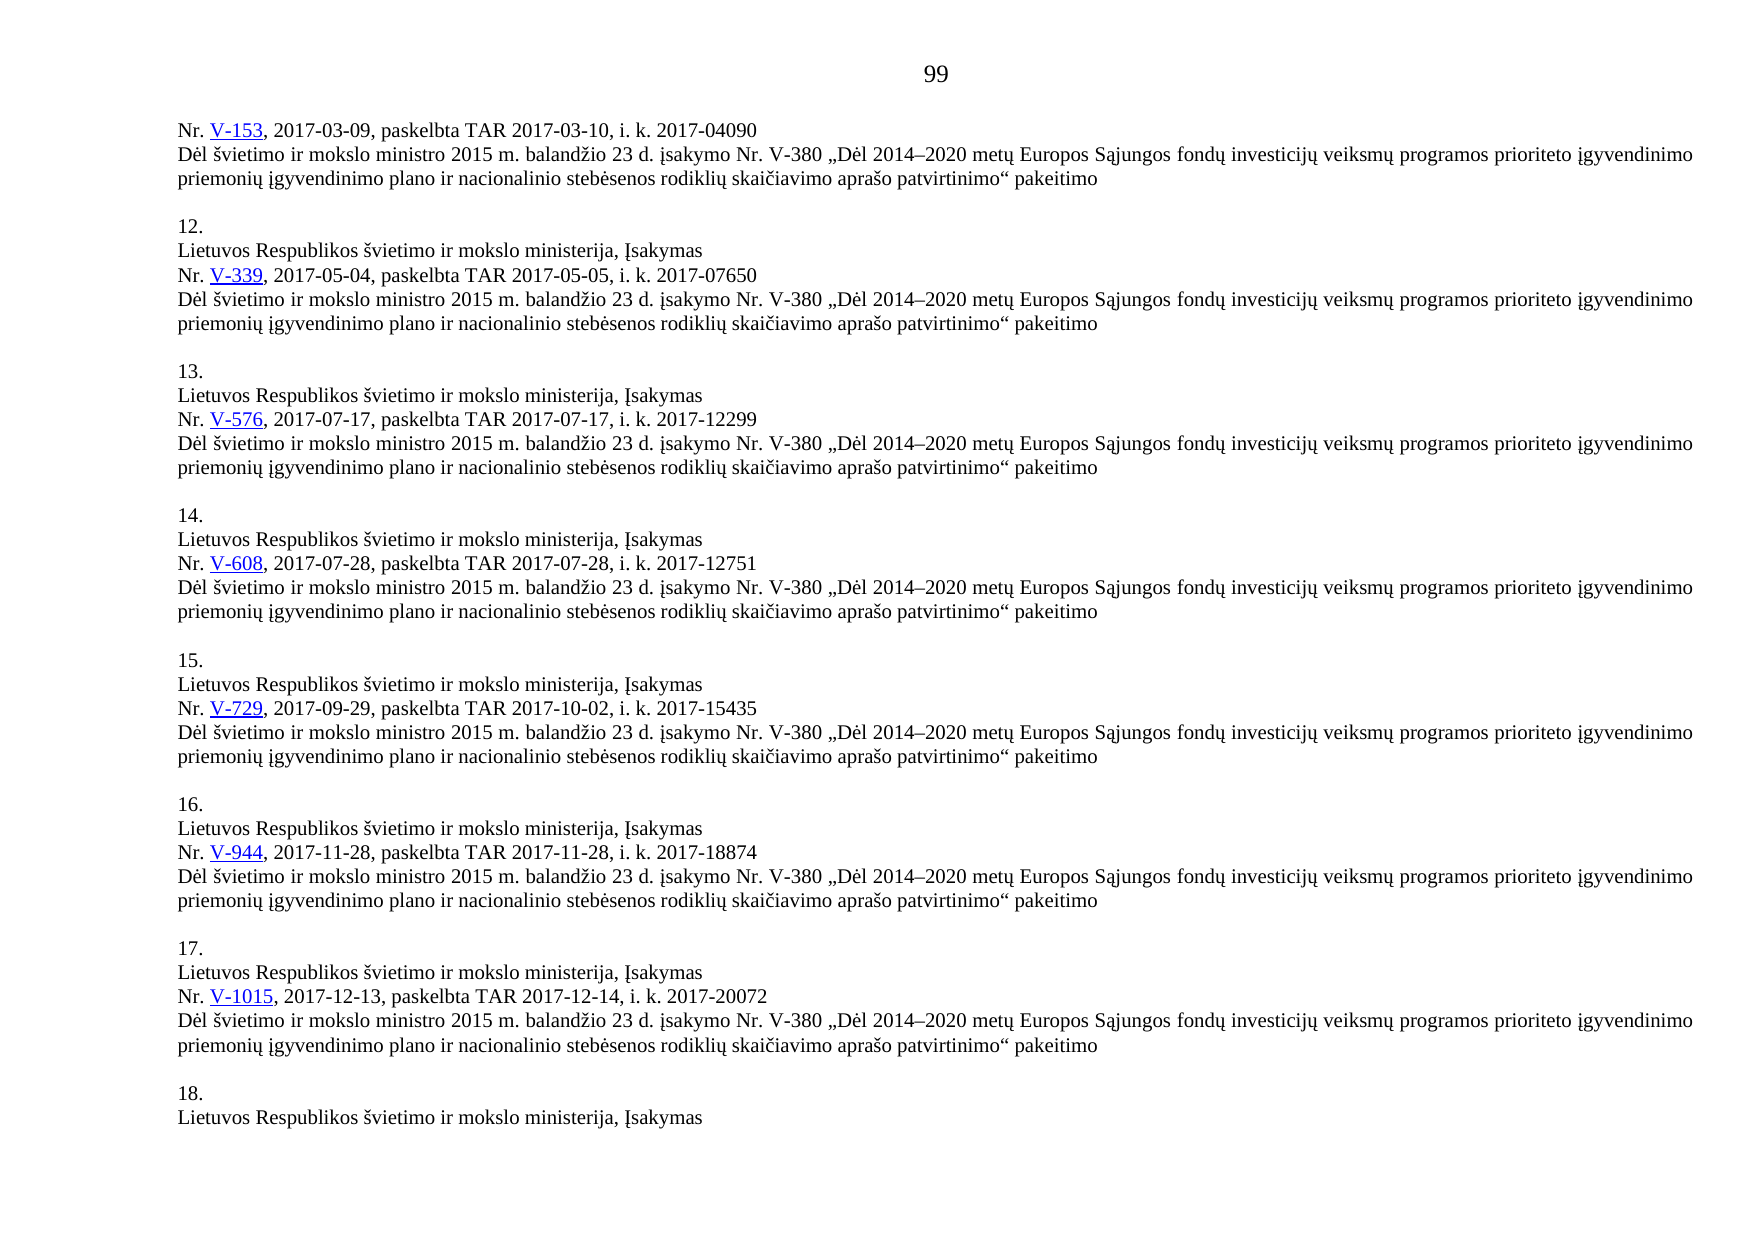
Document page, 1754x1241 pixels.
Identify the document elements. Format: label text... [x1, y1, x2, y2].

text Nr. V-608, 2017-07-28, paskelbta TAR 2017-07-28, i. k. 2017-12751 [177, 551, 1695, 575]
text Lietuvos Respublikos švietimo ir mokslo ministerija, Įsakymas [177, 960, 1695, 984]
text Nr. V-944, 2017-11-28, paskelbta TAR 2017-11-28, i. k. 2017-18874 [177, 840, 1695, 864]
text Lietuvos Respublikos švietimo ir mokslo ministerija, Įsakymas [177, 383, 1695, 407]
text Lietuvos Respublikos švietimo ir mokslo ministerija, Įsakymas [177, 238, 1695, 262]
text Nr. V-576, 2017-07-17, paskelbta TAR 2017-07-17, i. k. 2017-12299 [177, 407, 1695, 431]
text Nr. V-339, 2017-05-04, paskelbta TAR 2017-05-05, i. k. 2017-07650 [177, 262, 1695, 287]
text Lietuvos Respublikos švietimo ir mokslo ministerija, Įsakymas [177, 816, 1695, 840]
text Lietuvos Respublikos švietimo ir mokslo ministerija, Įsakymas [177, 527, 1695, 551]
text Nr. V-1015, 2017-12-13, paskelbta TAR 2017-12-14, i. k. 2017-20072 [177, 984, 1695, 1008]
text 13. [177, 359, 1695, 383]
text 17. [177, 936, 1695, 960]
text Dėl švietimo ir mokslo ministro 2015 m. balandžio 23 d. įsakymo Nr. V-380 „Dėl 2014–2020 metų Europos Sąjungos fondų investicijų veiksmų programos prioriteto įgyvendinimo priemonių įgyvendinimo plano ir nacionalinio stebėsenos rodiklių skaičiavimo aprašo patvirtinimo“ pakeitimo [177, 575, 1695, 623]
text Nr. V-153, 2017-03-09, paskelbta TAR 2017-03-10, i. k. 2017-04090 [177, 118, 1695, 142]
text Dėl švietimo ir mokslo ministro 2015 m. balandžio 23 d. įsakymo Nr. V-380 „Dėl 2014–2020 metų Europos Sąjungos fondų investicijų veiksmų programos prioriteto įgyvendinimo priemonių įgyvendinimo plano ir nacionalinio stebėsenos rodiklių skaičiavimo aprašo patvirtinimo“ pakeitimo [177, 142, 1695, 190]
text Dėl švietimo ir mokslo ministro 2015 m. balandžio 23 d. įsakymo Nr. V-380 „Dėl 2014–2020 metų Europos Sąjungos fondų investicijų veiksmų programos prioriteto įgyvendinimo priemonių įgyvendinimo plano ir nacionalinio stebėsenos rodiklių skaičiavimo aprašo patvirtinimo“ pakeitimo [177, 431, 1695, 479]
text 16. [177, 792, 1695, 816]
text Nr. V-729, 2017-09-29, paskelbta TAR 2017-10-02, i. k. 2017-15435 [177, 696, 1695, 720]
text Dėl švietimo ir mokslo ministro 2015 m. balandžio 23 d. įsakymo Nr. V-380 „Dėl 2014–2020 metų Europos Sąjungos fondų investicijų veiksmų programos prioriteto įgyvendinimo priemonių įgyvendinimo plano ir nacionalinio stebėsenos rodiklių skaičiavimo aprašo patvirtinimo“ pakeitimo [177, 287, 1695, 335]
text Dėl švietimo ir mokslo ministro 2015 m. balandžio 23 d. įsakymo Nr. V-380 „Dėl 2014–2020 metų Europos Sąjungos fondų investicijų veiksmų programos prioriteto įgyvendinimo priemonių įgyvendinimo plano ir nacionalinio stebėsenos rodiklių skaičiavimo aprašo patvirtinimo“ pakeitimo [177, 1008, 1695, 1057]
text Lietuvos Respublikos švietimo ir mokslo ministerija, Įsakymas [177, 672, 1695, 696]
text 12. [177, 214, 1695, 238]
text 18. [177, 1081, 1695, 1105]
text Dėl švietimo ir mokslo ministro 2015 m. balandžio 23 d. įsakymo Nr. V-380 „Dėl 2014–2020 metų Europos Sąjungos fondų investicijų veiksmų programos prioriteto įgyvendinimo priemonių įgyvendinimo plano ir nacionalinio stebėsenos rodiklių skaičiavimo aprašo patvirtinimo“ pakeitimo [177, 864, 1695, 912]
text Dėl švietimo ir mokslo ministro 2015 m. balandžio 23 d. įsakymo Nr. V-380 „Dėl 2014–2020 metų Europos Sąjungos fondų investicijų veiksmų programos prioriteto įgyvendinimo priemonių įgyvendinimo plano ir nacionalinio stebėsenos rodiklių skaičiavimo aprašo patvirtinimo“ pakeitimo [177, 720, 1695, 768]
text Lietuvos Respublikos švietimo ir mokslo ministerija, Įsakymas [177, 1105, 1695, 1129]
text 14. [177, 503, 1695, 527]
text 15. [177, 647, 1695, 672]
